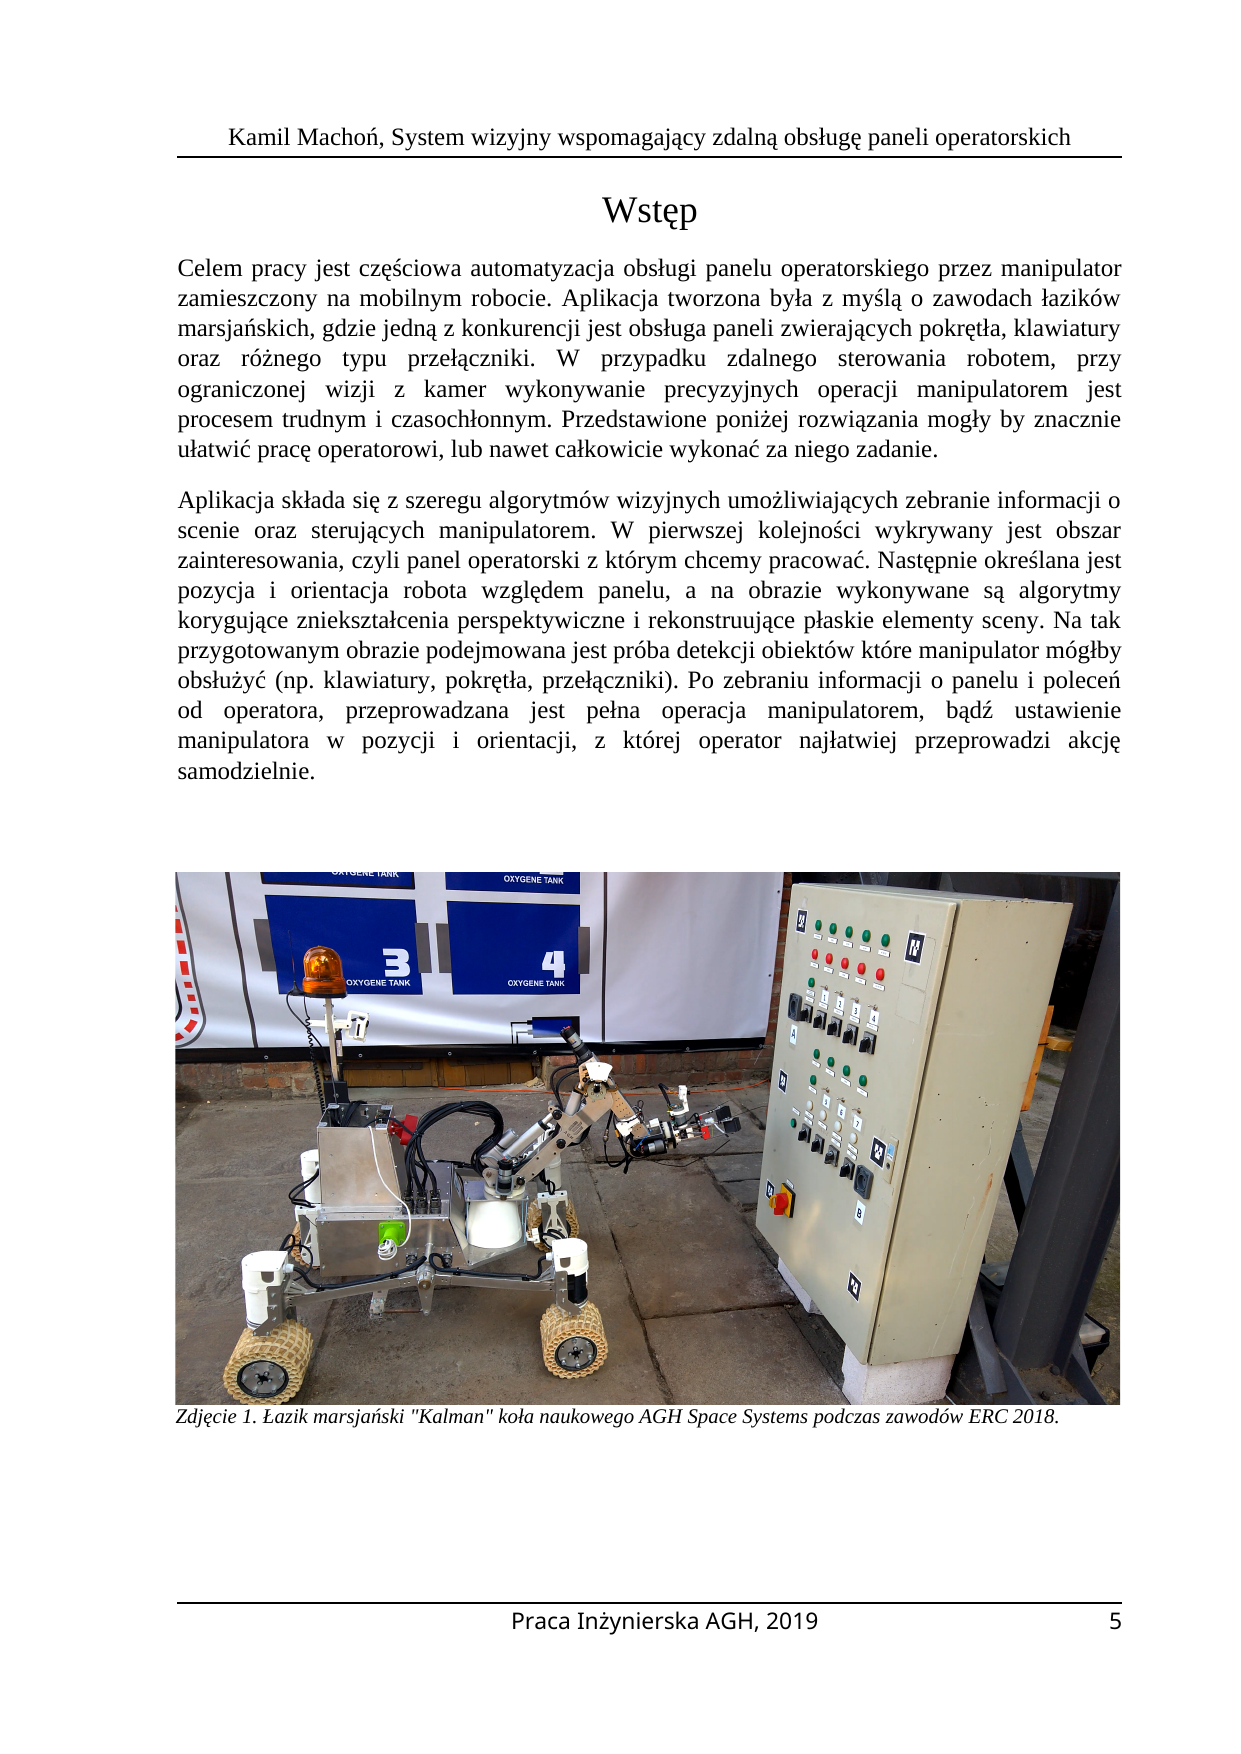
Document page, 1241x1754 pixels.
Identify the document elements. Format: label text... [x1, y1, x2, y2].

text Zdjęcie 1. Łazik marsjański "Kalman" koła naukowego AGH Space Systems podczas zawodów ERC 2018. [175, 873, 1124, 1428]
picture [175, 872, 1121, 1405]
text Wstęp [177, 187, 1122, 230]
text Celem pracy jest częściowa automatyzacja obsługi panelu operatorskiego przez manipulator zamieszczony na mobilnym robocie. Aplikacja tworzona była z myślą o zawodach łazików marsjańskich, gdzie jedną z konkurencji jest obsługa paneli zwierających pokrętła, klawiatury oraz różnego typu przełączniki. W przypadku zdalnego sterowania robotem, przy ograniczonej wizji z kamer wykonywanie precyzyjnych operacji manipulatorem jest procesem trudnym i czasochłonnym. Przedstawione poniżej rozwiązania mogły by znacznie ułatwić pracę operatorowi, lub nawet całkowicie wykonać za niego zadanie. [177, 253, 1122, 463]
text Aplikacja składa się z szeregu algorytmów wizyjnych umożliwiających zebranie informacji o scenie oraz sterujących manipulatorem. W pierwszej kolejności wykrywany jest obszar zainteresowania, czyli panel operatorski z którym chcemy pracować. Następnie określana jest pozycja i orientacja robota względem panelu, a na obrazie wykonywane są algorytmy korygujące zniekształcenia perspektywiczne i rekonstruujące płaskie elementy sceny. Na tak przygotowanym obrazie podejmowana jest próba detekcji obiektów które manipulator mógłby obsłużyć (np. klawiatury, pokrętła, przełączniki). Po zebraniu informacji o panelu i poleceń od operatora, przeprowadzana jest pełna operacja manipulatorem, bądź ustawienie manipulatora w pozycji i orientacji, z której operator najłatwiej przeprowadzi akcję samodzielnie. [177, 485, 1122, 784]
